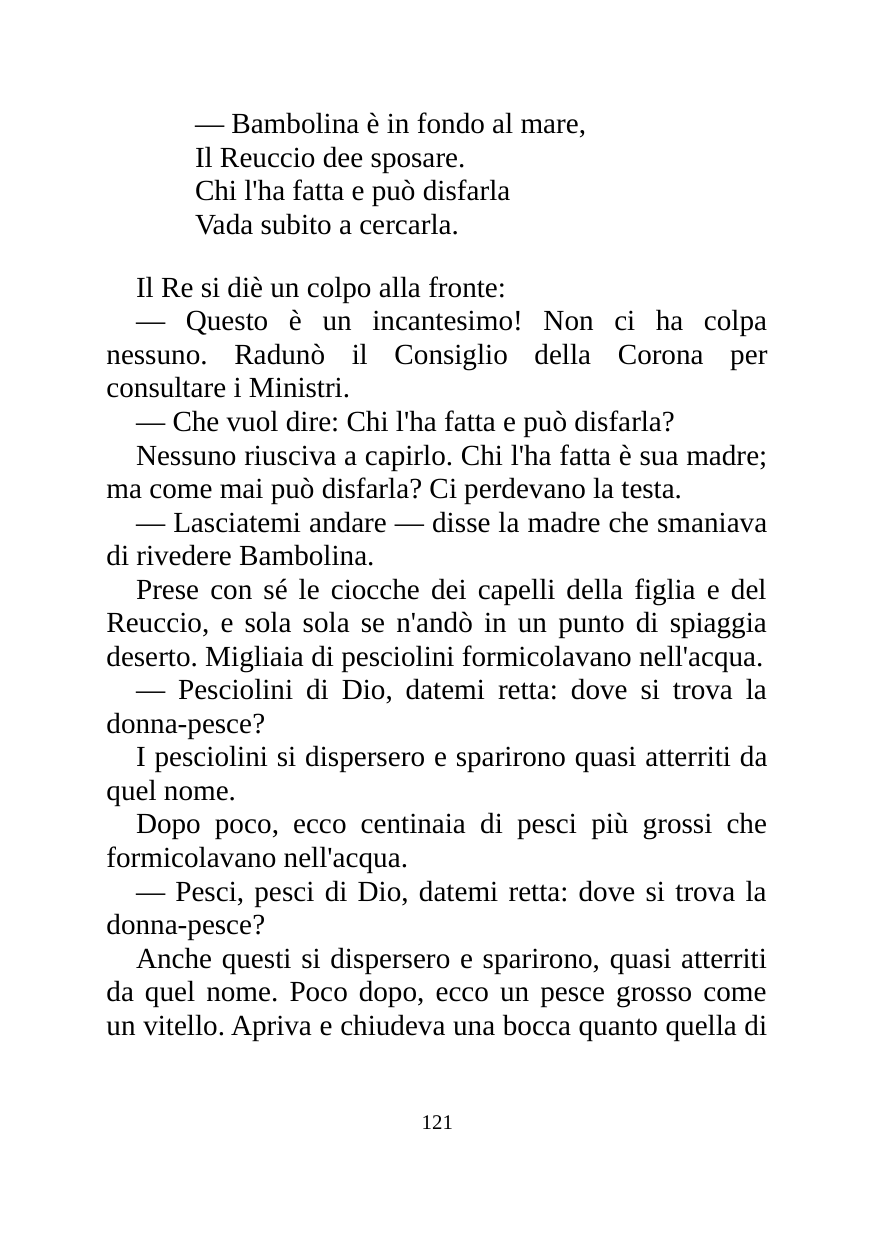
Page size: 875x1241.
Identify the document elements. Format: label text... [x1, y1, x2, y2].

text Il Re si diè un colpo alla fronte: [106, 270, 768, 303]
text Anche questi si dispersero e sparirono, quasi atterriti da quel nome. Poco dopo, ecco un pesce grosso come un vitello. Apriva e chiudeva una bocca quanto quella di [106, 941, 768, 1041]
text Prese con sé le ciocche dei capelli della figlia e del Reuccio, e sola sola se n'andò in un punto di spiaggia deserto. Migliaia di pesciolini formicolavano nell'acqua. [106, 572, 768, 672]
text — Questo è un incantesimo! Non ci ha colpa nessuno. Radunò il Consiglio della Corona per consultare i Ministri. [106, 303, 768, 404]
text Dopo poco, ecco centinaia di pesci più grossi che formicolavano nell'acqua. [106, 807, 768, 874]
text I pesciolini si dispersero e sparirono quasi atterriti da quel nome. [106, 739, 768, 807]
text — Bambolina è in fondo al mare, Il Reuccio dee sposare. Chi l'ha fatta e può disfarla Vada subito a cercarla. [195, 106, 768, 240]
text — Lasciatemi andare — disse la madre che smaniava di rivedere Bambolina. [106, 505, 768, 572]
text — Pesciolini di Dio, datemi retta: dove si trova la donna-pesce? [106, 672, 768, 739]
text Nessuno riusciva a capirlo. Chi l'ha fatta è sua madre; ma come mai può disfarla? Ci perdevano la testa. [106, 438, 768, 505]
text — Pesci, pesci di Dio, datemi retta: dove si trova la donna-pesce? [106, 874, 768, 941]
text — Che vuol dire: Chi l'ha fatta e può disfarla? [106, 404, 768, 438]
